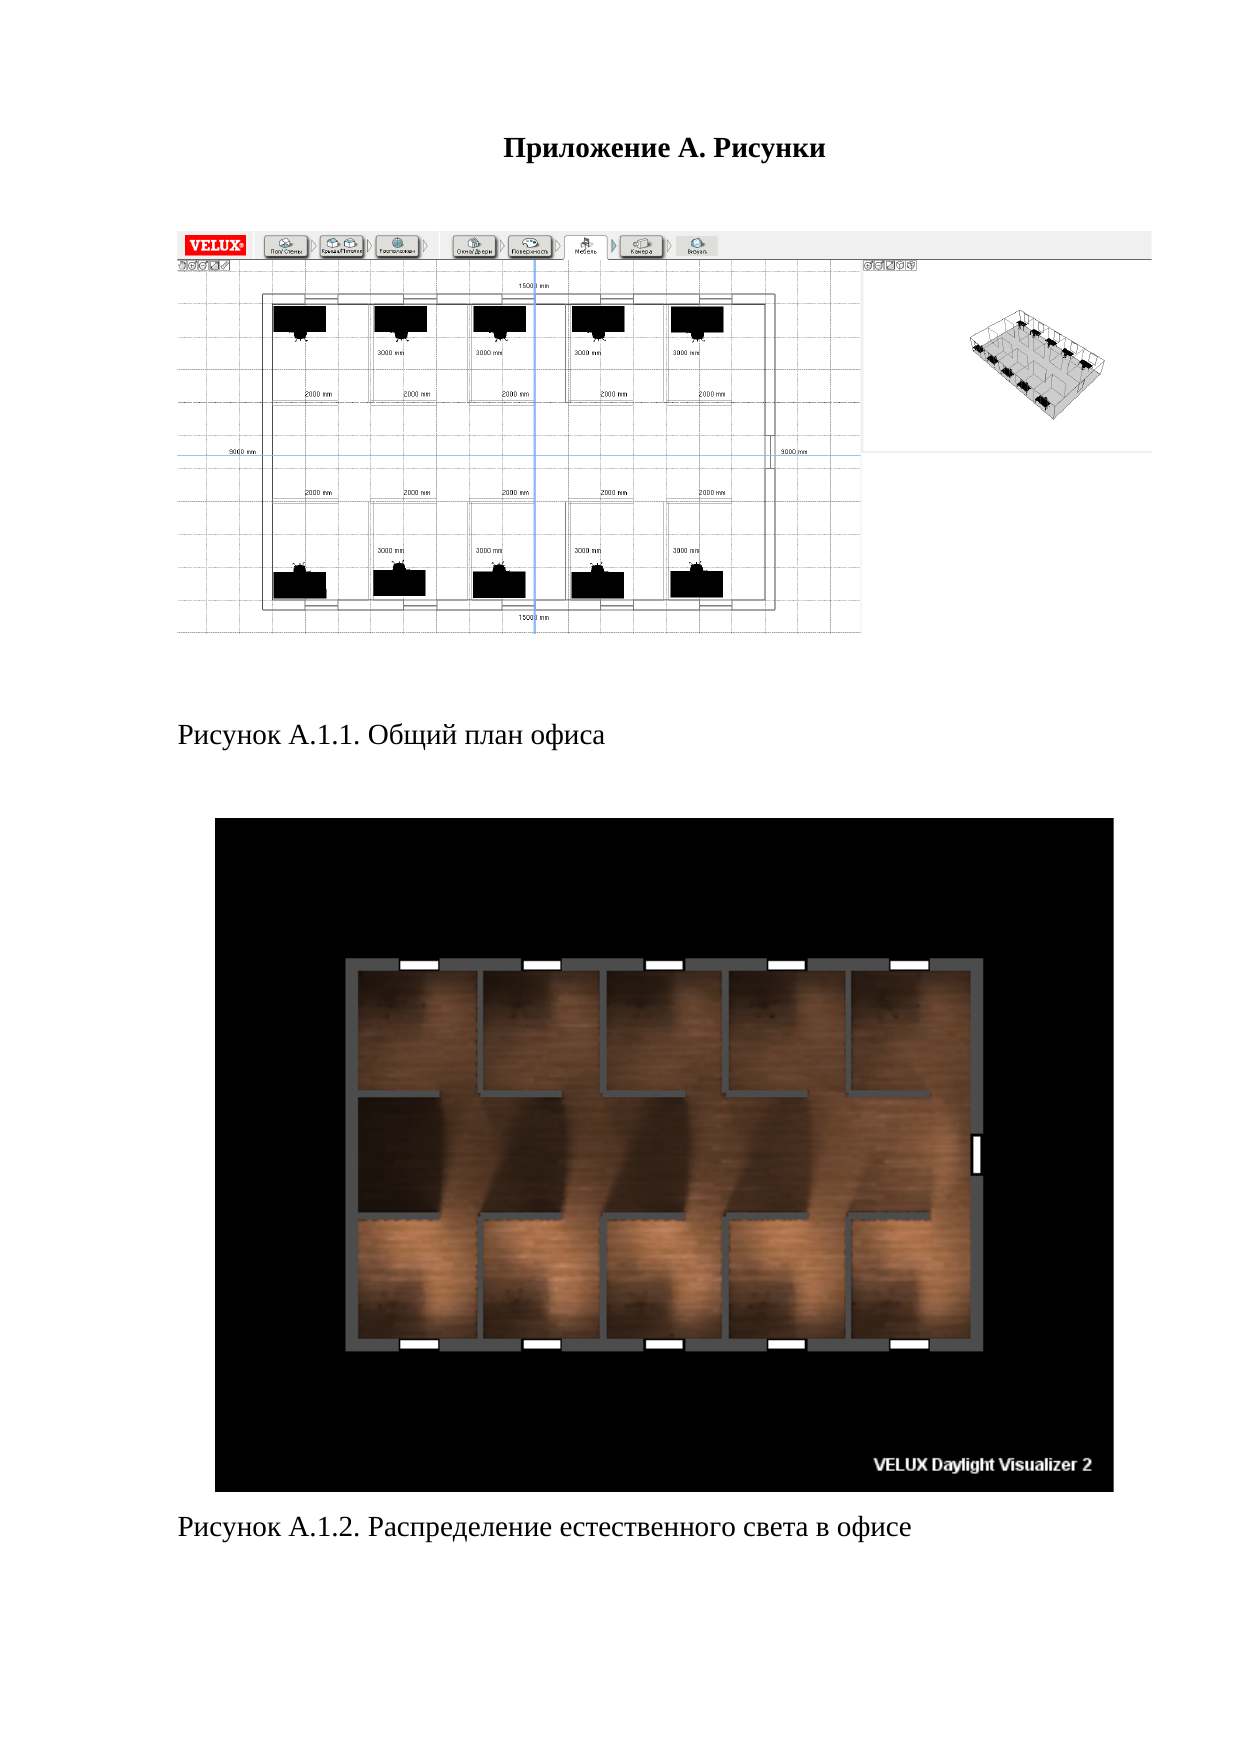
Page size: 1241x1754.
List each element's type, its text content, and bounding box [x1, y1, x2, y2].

text Рисунок А.1.1. Общий план офиса [177, 717, 1152, 751]
text Рисунок А.1.2. Распределение естественного света в офисе [177, 1492, 1152, 1542]
picture [177, 230, 1152, 634]
picture [215, 818, 1114, 1492]
text Приложение А. Рисунки [177, 130, 1152, 163]
